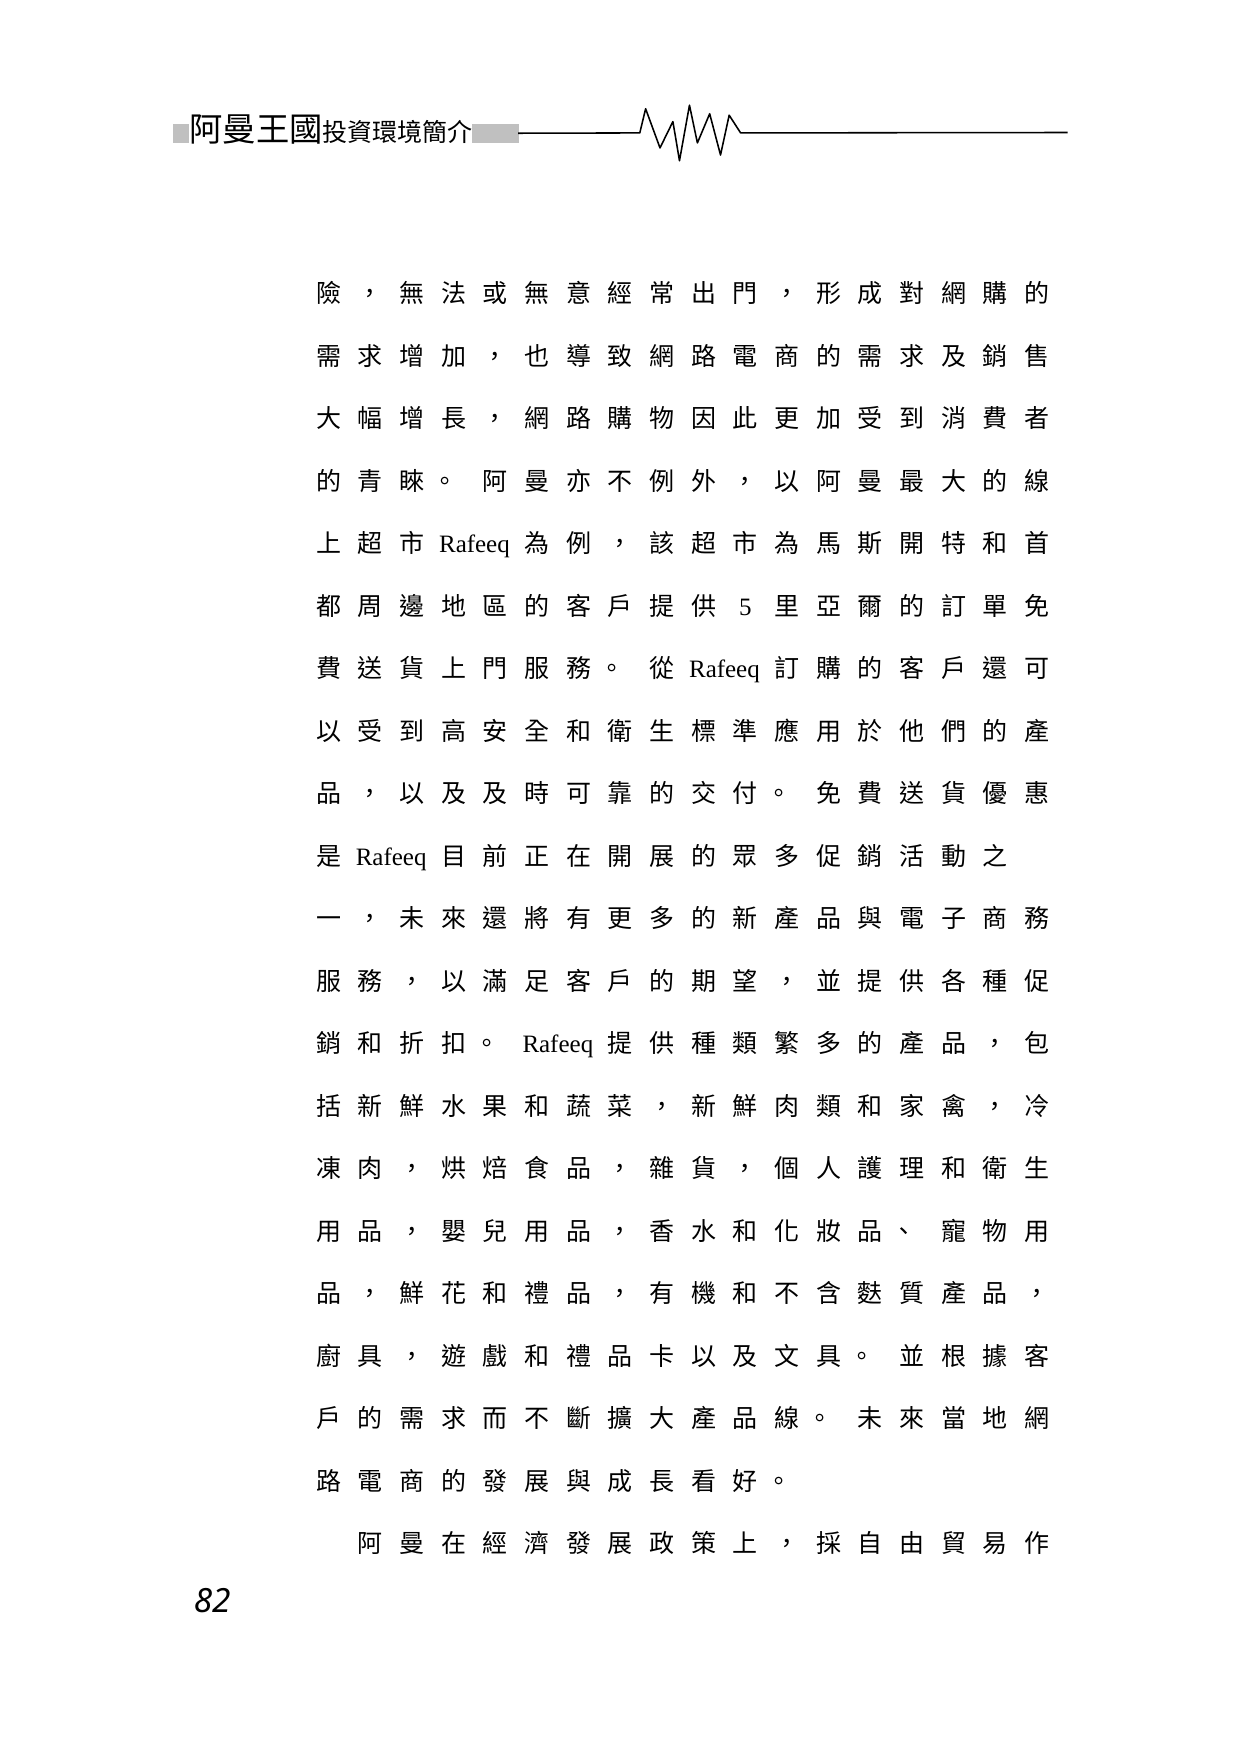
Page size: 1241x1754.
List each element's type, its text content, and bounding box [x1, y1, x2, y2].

text 險，無法或無意經常出門，形成對網購的需求增加，也導致網路電商的需求及銷售大幅增長，網路購物因此更加受到消費者的青睞。阿曼亦不例外，以阿曼最大的線上超市Rafeeq為例，該超市為馬斯開特和首都周邊地區的客戶提供5里亞爾的訂單免費送貨上門服務。從Rafeeq訂購的客戶還可以受到高安全和衛生標準應用於他們的產品，以及及時可靠的交付。免費送貨優惠是Rafeeq目前正在開展的眾多促銷活動之一，未來還將有更多的新產品與電子商務服務，以滿足客戶的期望，並提供各種促銷和折扣。Rafeeq提供種類繁多的產品，包括新鮮水果和蔬菜，新鮮肉類和家禽，冷凍肉，烘焙食品，雜貨，個人護理和衛生用品，嬰兒用品，香水和化妝品、寵物用品，鮮花和禮品，有機和不含麩質產品，廚具，遊戲和禮品卡以及文具。並根據客戶的需求而不斷擴大產品線。未來當地網路電商的發展與成長看好。 [281, 250, 1058, 1500]
text 阿曼在經濟發展政策上，採自由貿易作 [281, 1500, 1058, 1563]
